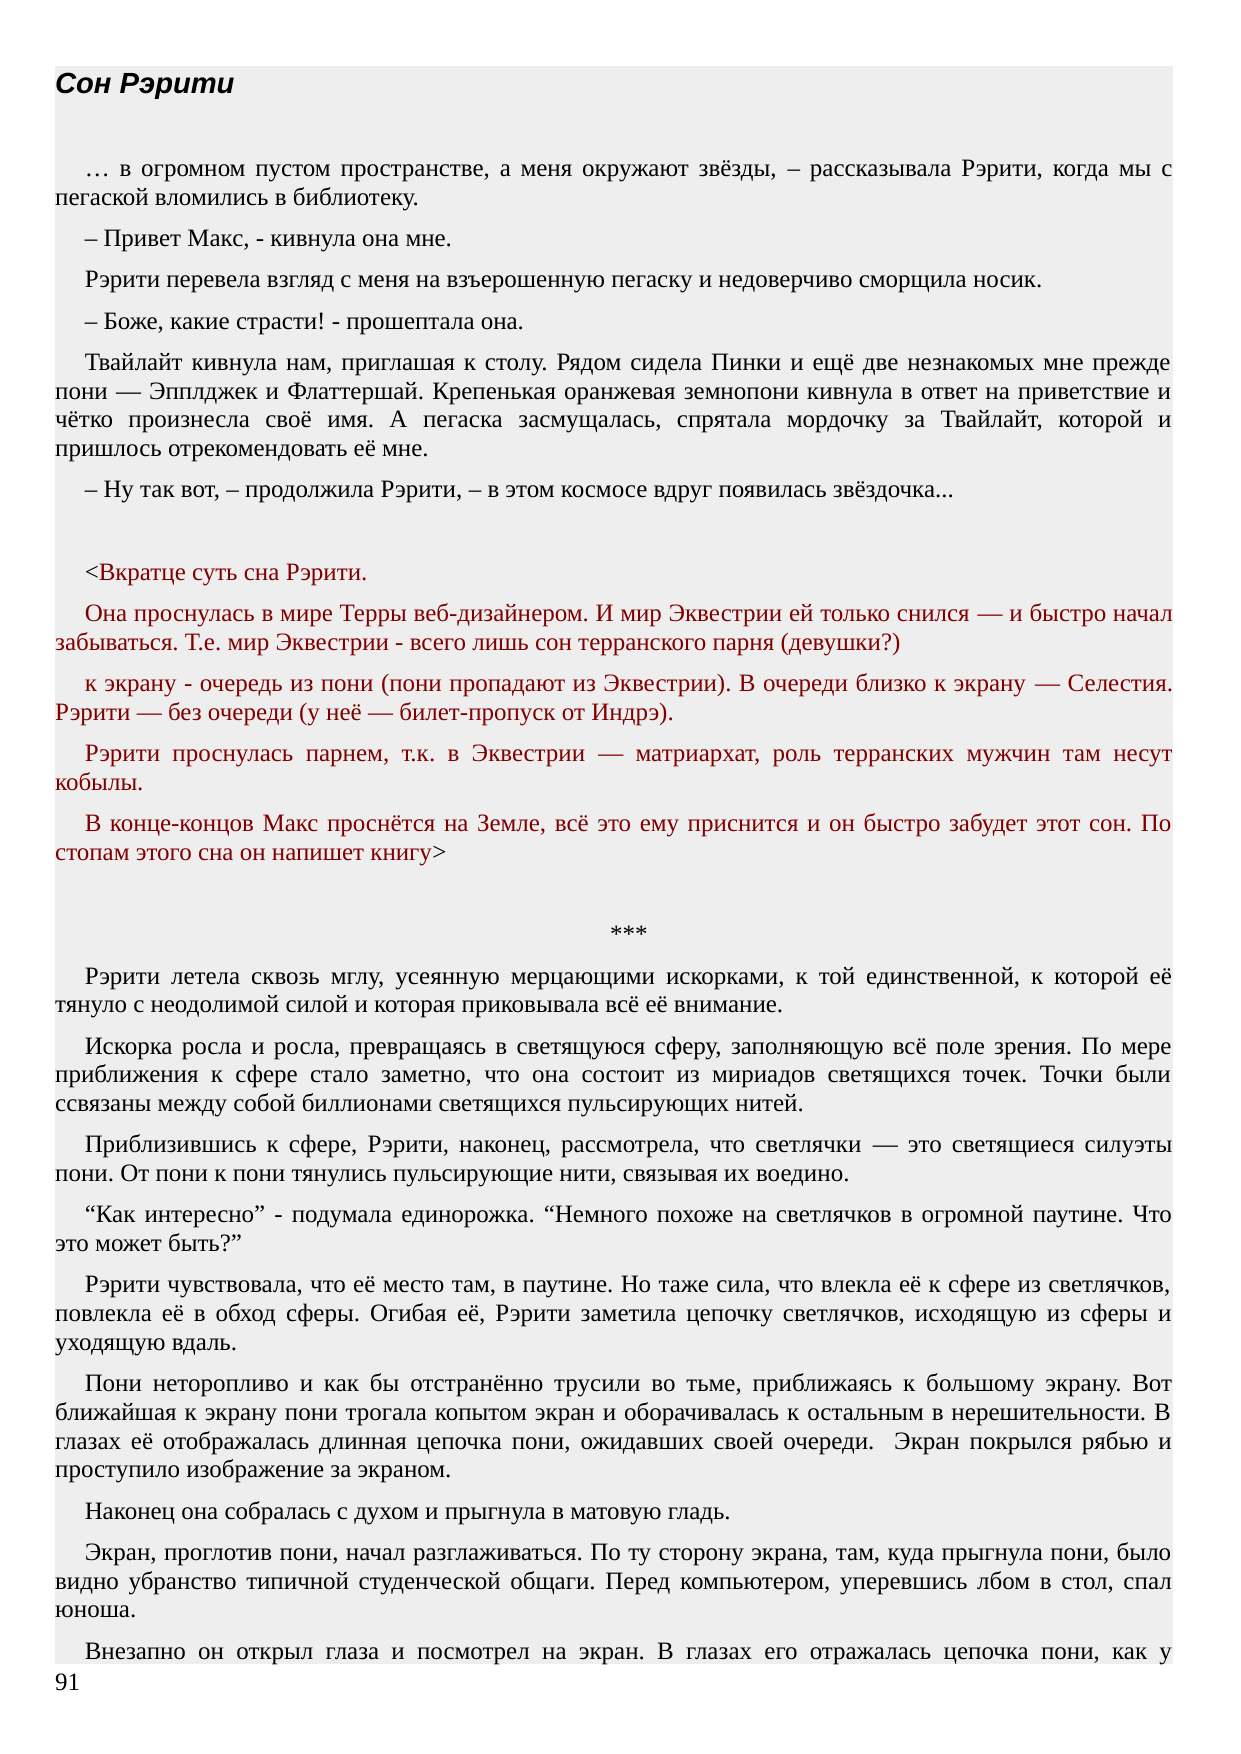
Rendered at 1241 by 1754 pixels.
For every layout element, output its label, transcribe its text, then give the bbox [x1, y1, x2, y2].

text Твайлайт кивнула нам, приглашая к столу. Рядом сидела Пинки и ещё две незнакомых мне прежде пони — Эпплджек и Флаттершай. Крепенькая оранжевая земнопони кивнула в ответ на приветствие и чётко произнесла своё имя. А пегаска засмущалась, спрятала мордочку за Твайлайт, которой и пришлось отрекомендовать её мне. [55, 347, 1173, 462]
text Наконец она собралась с духом и прыгнула в матовую гладь. [55, 1496, 1173, 1524]
text – Привет Макс, - кивнула она мне. [55, 223, 1173, 252]
text Экран, проглотив пони, начал разглаживаться. По ту сторону экрана, там, куда прыгнула пони, было видно убранство типичной студенческой общаги. Перед компьютером, уперевшись лбом в стол, спал юноша. [55, 1537, 1173, 1623]
text *** [55, 919, 1173, 948]
text Пони неторопливо и как бы отстранённо трусили во тьме, приближаясь к большому экрану. Вот ближайшая к экрану пони трогала копытом экран и оборачивалась к остальным в нерешительности. В глазах её отображалась длинная цепочка пони, ожидавших своей очереди. Экран покрылся рябью и проступило изображение за экраном. [55, 1368, 1173, 1483]
text Рэрити перевела взгляд с меня на взъерошенную пегаску и недоверчиво сморщила носик. [55, 264, 1173, 293]
subtitle Сон Рэрити [55, 66, 1173, 99]
text … в огромном пустом пространстве, а меня окружают звёзды, – рассказывала Рэрити, когда мы с пегаской вломились в библиотеку. [55, 153, 1173, 211]
text Внезапно он открыл глаза и посмотрел на экран. В глазах его отражалась цепочка пони, как у [55, 1636, 1173, 1664]
text Рэрити проснулась парнем, т.к. в Эквестрии — матриархат, роль терранских мужчин там несут кобылы. [55, 738, 1173, 796]
text – Боже, какие страсти! - прошептала она. [55, 306, 1173, 334]
text – Ну так вот, – продолжила Рэрити, – в этом космосе вдруг появилась звёздочка... [55, 474, 1173, 503]
text В конце-концов Макс проснётся на Земле, всё это ему приснится и он быстро забудет этот сон. По стопам этого сна он напишет книгу> [55, 808, 1173, 866]
text <Вкратце суть сна Рэрити. [55, 557, 1173, 586]
text “Как интересно” - подумала единорожка. “Немного похоже на светлячков в огромной паутине. Что это может быть?” [55, 1199, 1173, 1257]
text Искорка росла и росла, превращаясь в светящуюся сферу, заполняющую всё поле зрения. По мере приближения к сфере стало заметно, что она состоит из мириадов светящихся точек. Точки были ссвязаны между собой биллионами светящихся пульсирующих нитей. [55, 1031, 1173, 1117]
text Приблизившись к сфере, Рэрити, наконец, рассмотрела, что светлячки — это светящиеся силуэты пони. От пони к пони тянулись пульсирующие нити, связывая их воедино. [55, 1129, 1173, 1187]
text к экрану - очередь из пони (пони пропадают из Эквестрии). В очереди близко к экрану — Селестия. Рэрити — без очереди (у неё — билет-пропуск от Индрэ). [55, 668, 1173, 726]
text Она проснулась в мире Терры веб-дизайнером. И мир Эквестрии ей только снился — и быстро начал забываться. Т.е. мир Эквестрии - всего лишь сон терранского парня (девушки?) [55, 598, 1173, 656]
text Рэрити летела сквозь мглу, усеянную мерцающими искорками, к той единственной, к которой её тянуло с неодолимой силой и которая приковывала всё её внимание. [55, 961, 1173, 1018]
text Рэрити чувствовала, что её место там, в паутине. Но таже сила, что влекла её к сфере из светлячков, повлекла её в обход сферы. Огибая её, Рэрити заметила цепочку светлячков, исходящую из сферы и уходящую вдаль. [55, 1269, 1173, 1356]
